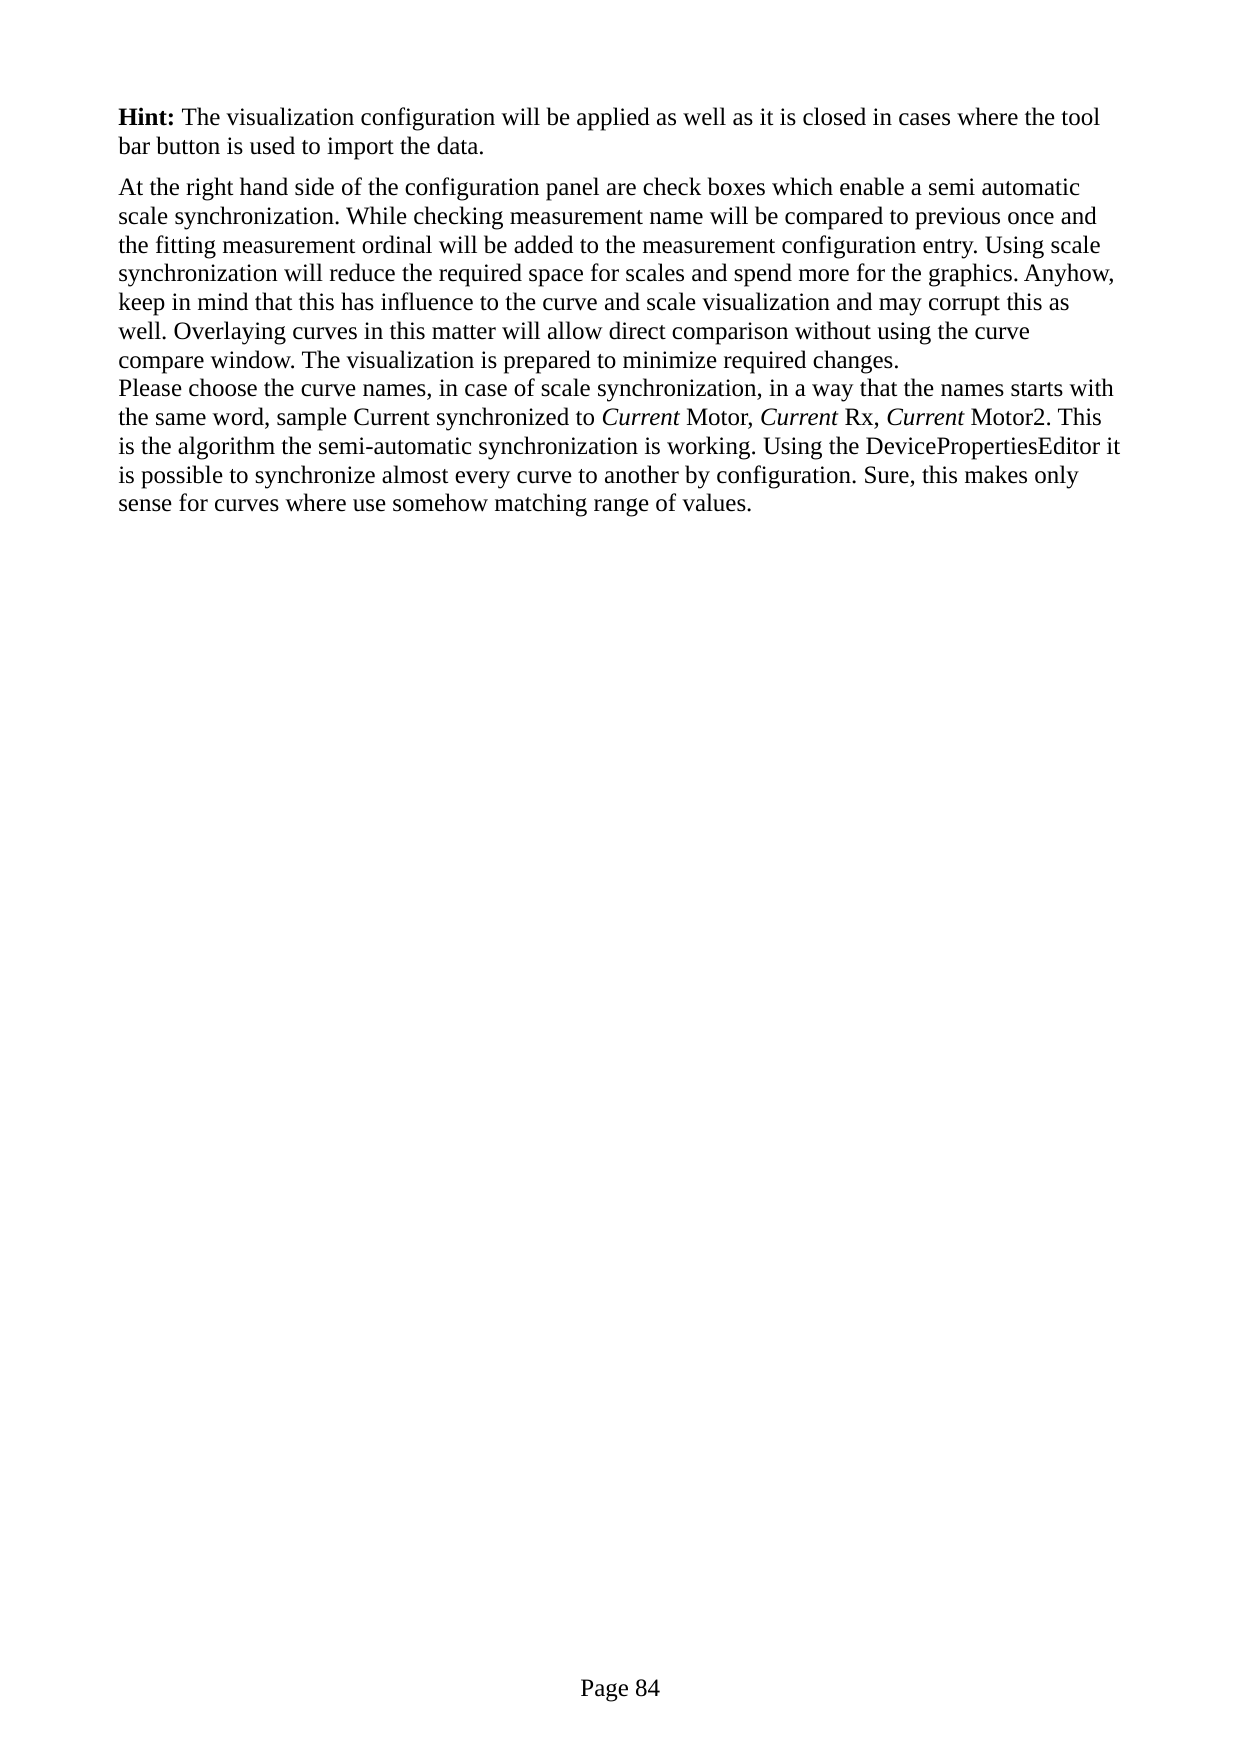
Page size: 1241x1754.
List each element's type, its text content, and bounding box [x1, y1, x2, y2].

text Hint: The visualization configuration will be applied as well as it is closed in cases where the tool bar button is used to import the data. [118, 102, 1122, 160]
text At the right hand side of the configuration panel are check boxes which enable a semi automatic scale synchronization. While checking measurement name will be compared to previous once and the fitting measurement ordinal will be added to the measurement configuration entry. Using scale synchronization will reduce the required space for scales and spend more for the graphics. Anyhow, keep in mind that this has influence to the curve and scale visualization and may corrupt this as well. Overlaying curves in this matter will allow direct comparison without using the curve compare window. The visualization is prepared to minimize required changes. Please choose the curve names, in case of scale synchronization, in a way that the names starts with the same word, sample Current synchronized to Current Motor, Current Rx, Current Motor2. This is the algorithm the semi-automatic synchronization is working. Using the DevicePropertiesEditor it is possible to synchronize almost every curve to another by configuration. Sure, this makes only sense for curves where use somehow matching range of values. [118, 172, 1122, 517]
